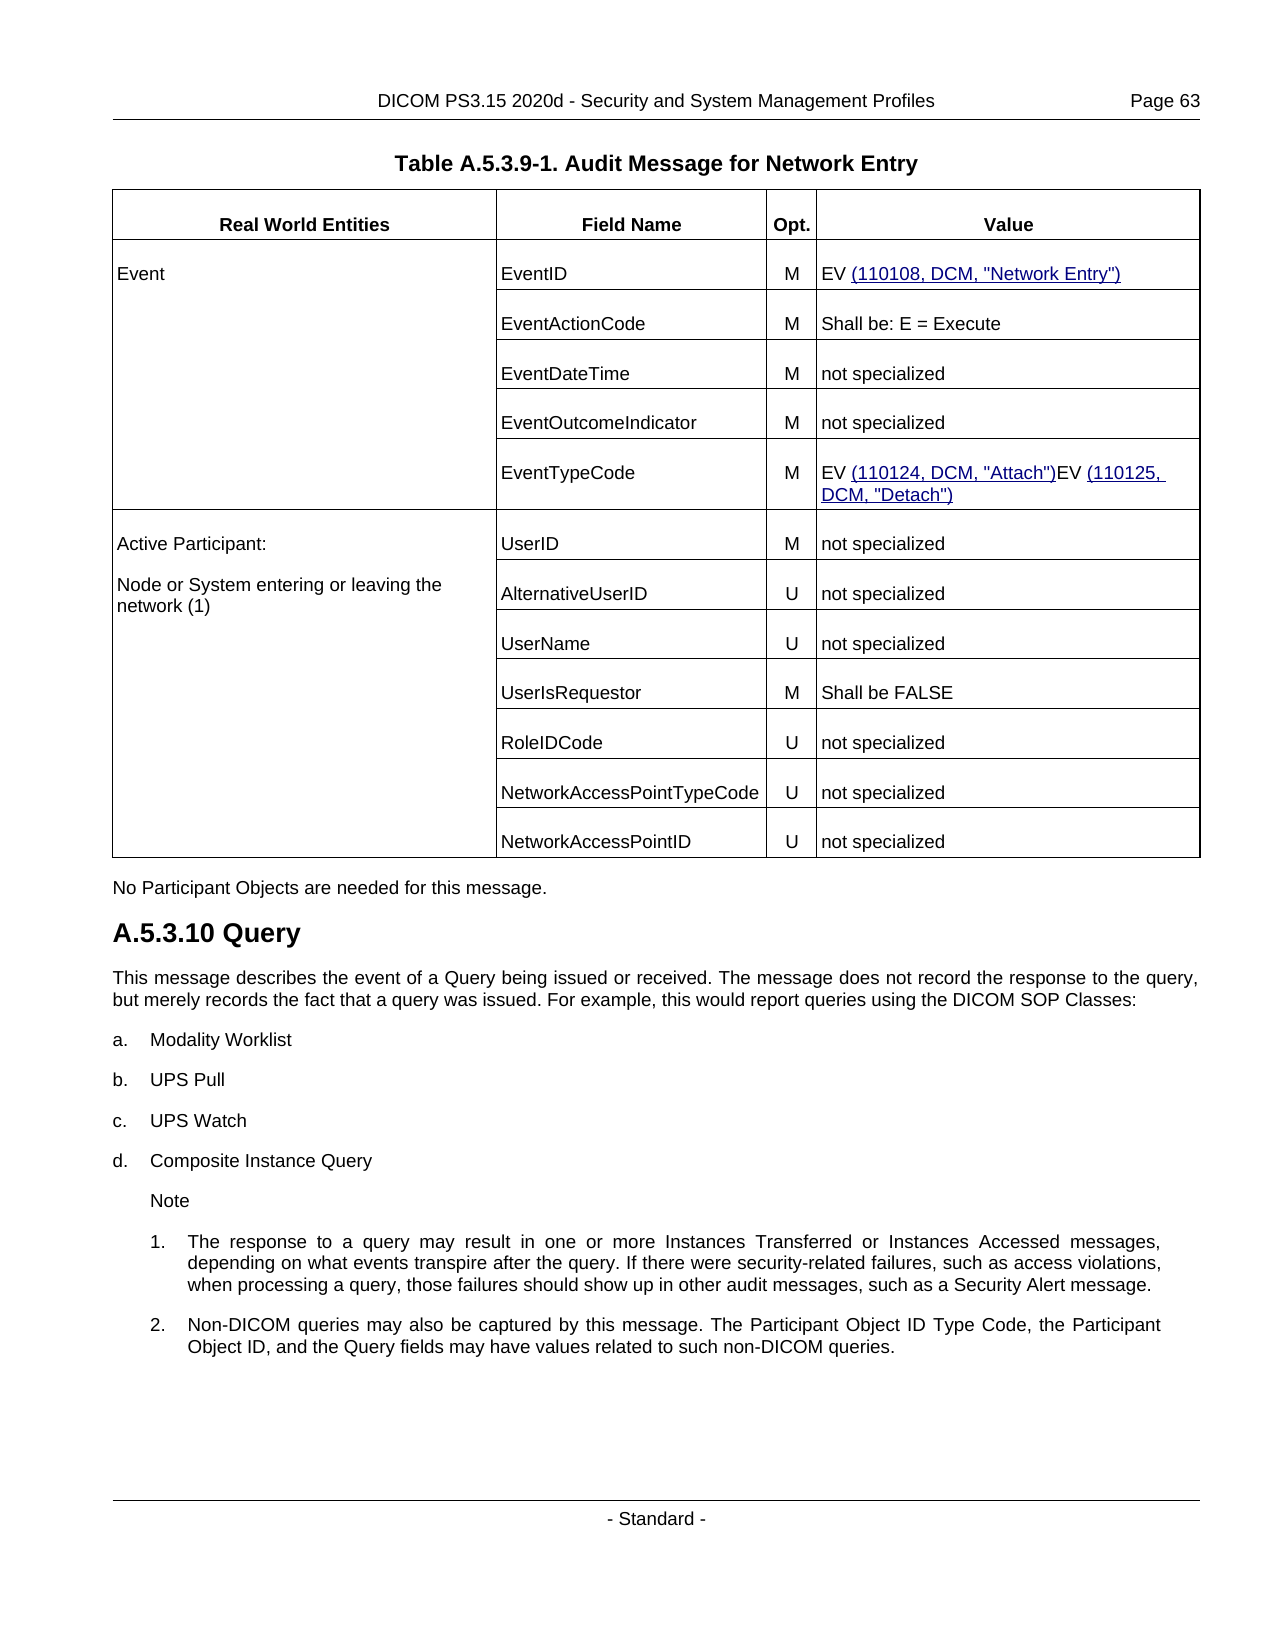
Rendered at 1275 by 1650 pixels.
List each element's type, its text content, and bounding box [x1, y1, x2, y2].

table_cell UserName [497, 610, 766, 658]
table_header Opt. [767, 190, 816, 239]
table_cell not specialized [817, 808, 1199, 857]
table_cell not specialized [817, 560, 1199, 608]
table_cell EV (110124, DCM, "Attach")EV (110125, DCM, "Detach") [817, 439, 1199, 509]
table_cell M [767, 340, 816, 388]
table_cell not specialized [817, 340, 1199, 388]
table_cell NetworkAccessPointTypeCode [497, 759, 766, 807]
table_cell EV (110108, DCM, "Network Entry") [817, 240, 1199, 289]
table_cell RoleIDCode [497, 709, 766, 757]
table_cell U [767, 759, 816, 807]
text 1. The response to a query may result in one or more Instances Transferred or Instances Accessed messages, depending on what events transpire after the query. If there were security-related failures, such as access violations, when processing a query, those failures should show up in other audit messages, such as a Security Alert message. [150, 1230, 1162, 1295]
table_cell M [767, 439, 816, 509]
table_cell M [767, 290, 816, 338]
table_cell EventID [497, 240, 766, 289]
table_cell EventDateTime [497, 340, 766, 388]
table_cell not specialized [817, 610, 1199, 658]
table_cell UserID [497, 510, 766, 559]
text Note [150, 1190, 1162, 1212]
table_cell EventOutcomeIndicator [497, 389, 766, 438]
table_cell U [767, 709, 816, 757]
text No Participant Objects are needed for this message. [112, 877, 1200, 898]
table_cell M [767, 510, 816, 559]
table_cell M [767, 659, 816, 708]
table_cell U [767, 610, 816, 658]
table_cell AlternativeUserID [497, 560, 766, 608]
table_header Value [817, 190, 1199, 239]
text Table A.5.3.9-1. Audit Message for Network Entry [112, 150, 1200, 176]
table_cell Shall be: E = Execute [817, 290, 1199, 338]
table_cell Shall be FALSE [817, 659, 1199, 708]
table_cell Event [113, 240, 496, 509]
table_cell Active Participant: Node or System entering or leaving the network (1) [113, 510, 496, 857]
table_cell M [767, 240, 816, 289]
table_cell not specialized [817, 759, 1199, 807]
table_cell EventTypeCode [497, 439, 766, 509]
table_header Real World Entities [113, 190, 496, 239]
text c. UPS Watch [112, 1109, 1200, 1131]
text 2. Non-DICOM queries may also be captured by this message. The Participant Object ID Type Code, the Participant Object ID, and the Query fields may have values related to such non-DICOM queries. [150, 1314, 1162, 1357]
text d. Composite Instance Query [112, 1150, 1200, 1171]
table_cell M [767, 389, 816, 438]
table_cell U [767, 560, 816, 608]
text This message describes the event of a Query being issued or received. The message does not record the response to the query, but merely records the fact that a query was issued. For example, this would report queries using the DICOM SOP Classes: [112, 967, 1200, 1010]
table_header Field Name [497, 190, 766, 239]
text a. Modality Worklist [112, 1029, 1200, 1050]
table_cell U [767, 808, 816, 857]
table_cell UserIsRequestor [497, 659, 766, 708]
table_cell not specialized [817, 510, 1199, 559]
table_cell EventActionCode [497, 290, 766, 338]
text A.5.3.10 Query [112, 917, 1200, 948]
table_cell not specialized [817, 389, 1199, 438]
text b. UPS Pull [112, 1069, 1200, 1091]
table_cell NetworkAccessPointID [497, 808, 766, 857]
table_cell not specialized [817, 709, 1199, 757]
